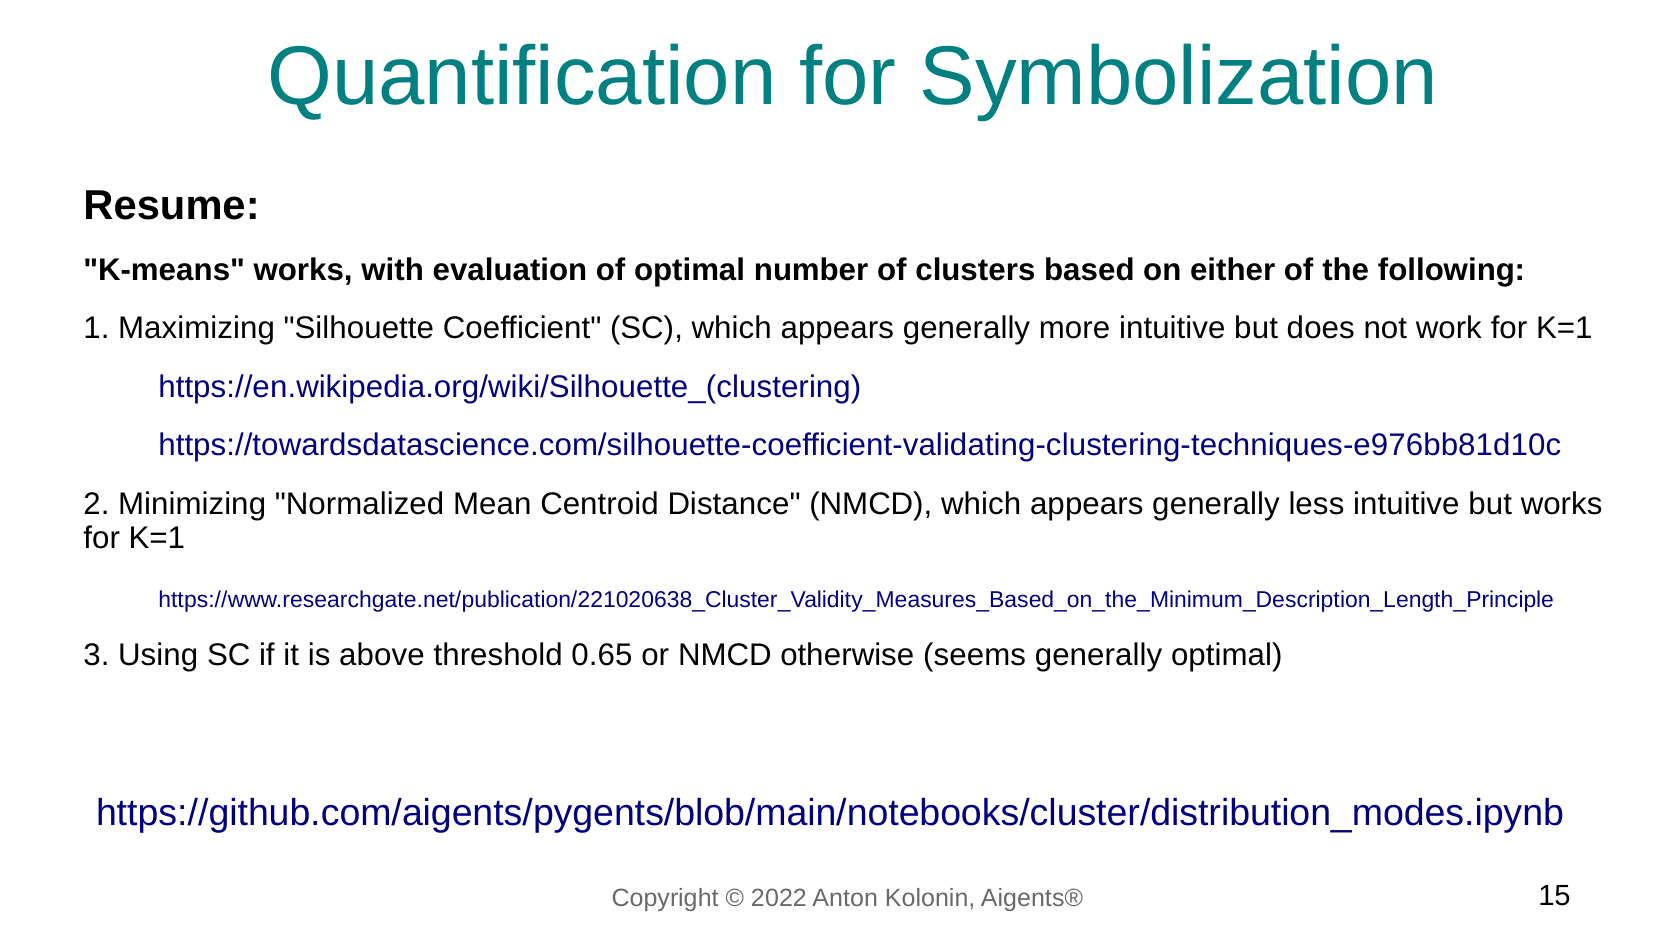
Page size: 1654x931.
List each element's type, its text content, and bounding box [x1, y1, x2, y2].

text_box Quantification for Symbolization [1, 7, 1654, 143]
text_box https://github.com/aigents/pygents/blob/main/notebooks/cluster/distribution_modes.ipynb [81, 784, 1580, 842]
text_box Resume: "K-means" works, with evaluation of optimal number of clusters based on either of the following: 1. Maximizing "Silhouette Coefficient" (SC), which appears generally more intuitive but does not work for K=1 https://en.wikipedia.org/wiki/Silhouette_(clustering) https://towardsdatascience.com/silhouette-coefficient-validating-clustering-techniques-e976bb81d10c 2. Minimizing "Normalized Mean Centroid Distance" (NMCD), which appears generally less intuitive but works for K=1 https://www.researchgate.net/publication/221020638_Cluster_Validity_Measures_Based_on_the_Minimum_Description_Length_Principle 3. Using SC if it is above threshold 0.65 or NMCD otherwise (seems generally optimal) [68, 174, 1654, 758]
